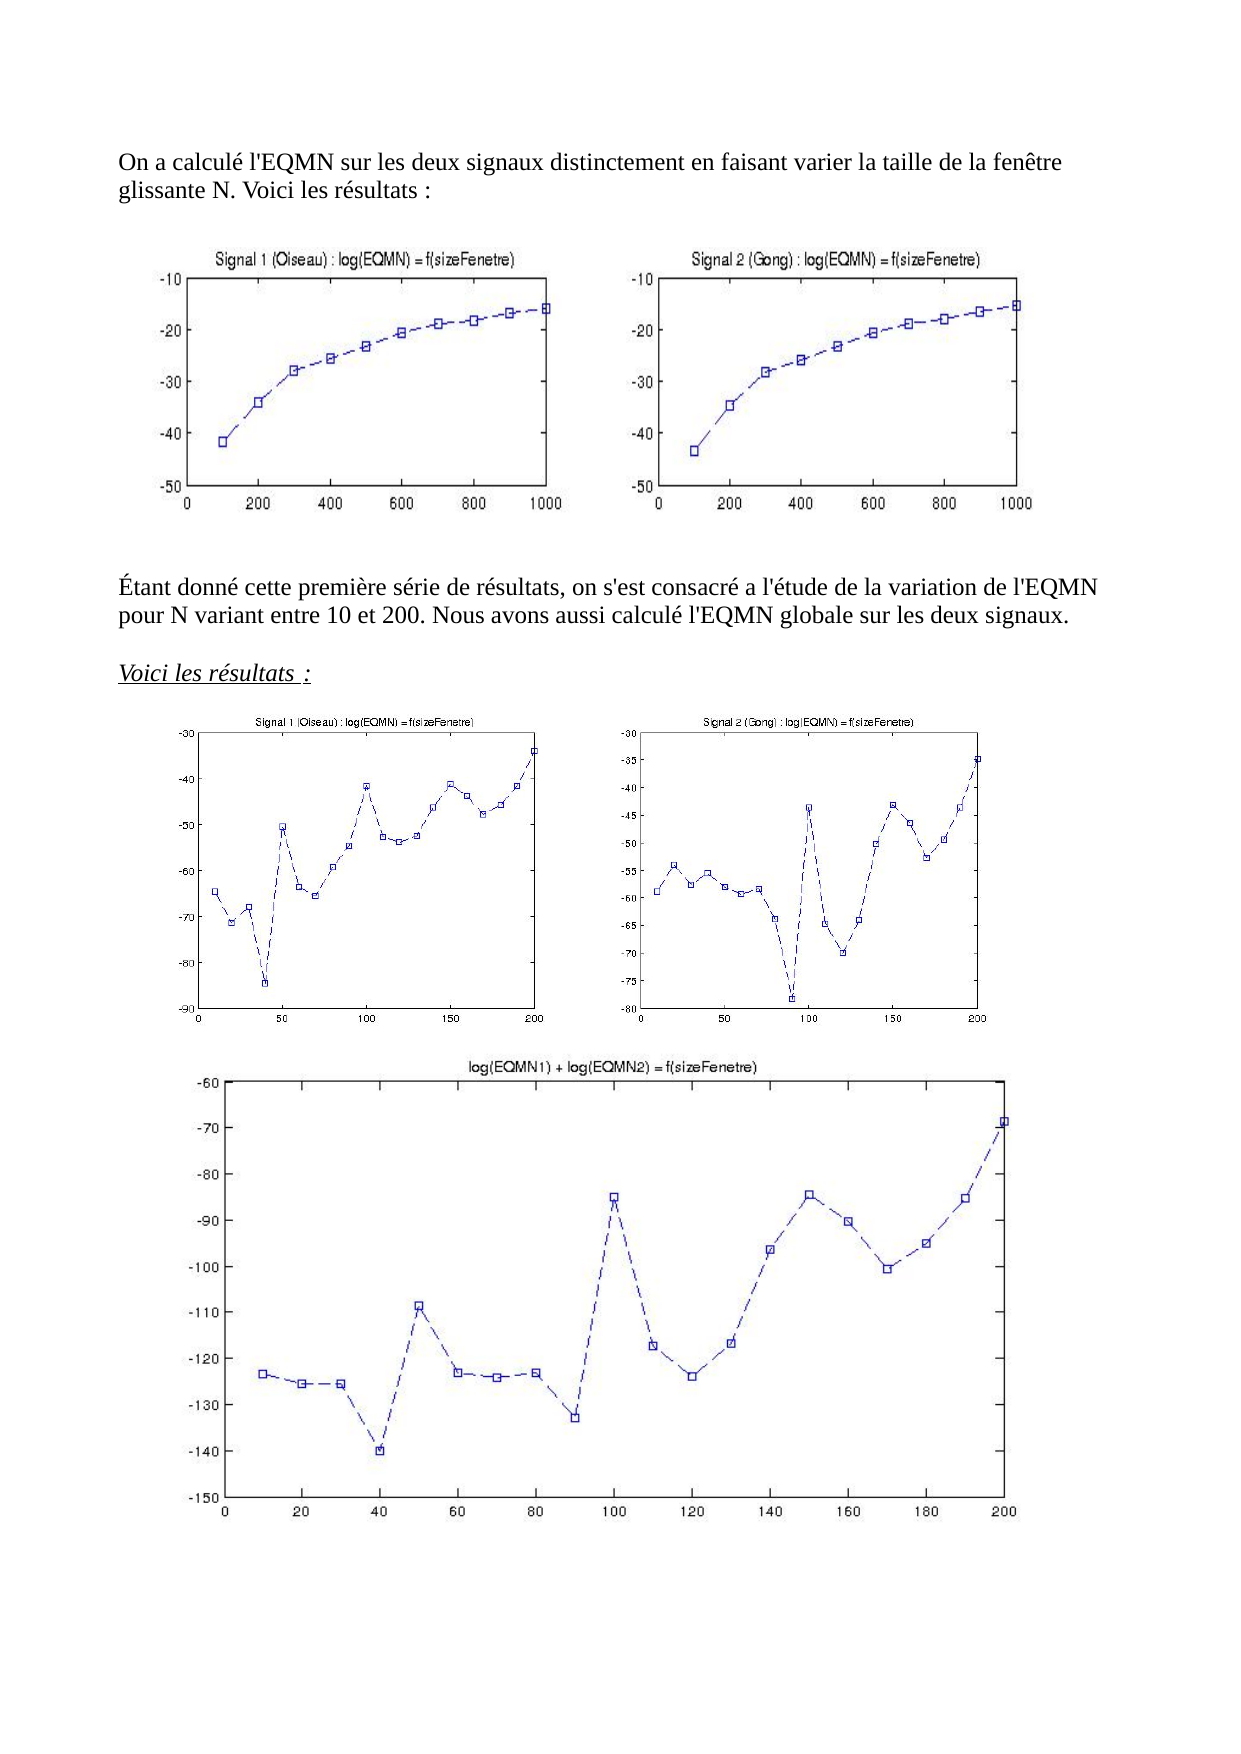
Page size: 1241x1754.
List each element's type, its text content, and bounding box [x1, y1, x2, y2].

text Étant donné cette première série de résultats, on s'est consacré a l'étude de la variation de l'EQMN pour N variant entre 10 et 200. Nous avons aussi calculé l'EQMN globale sur les deux signaux. [118, 572, 1122, 629]
text On a calculé l'EQMN sur les deux signaux distinctement en faisant varier la taille de la fenêtre glissante N. Voici les résultats : [118, 147, 1122, 204]
text Voici les résultats : [118, 658, 1122, 687]
picture [48, 247, 1118, 514]
picture [67, 707, 1098, 1553]
